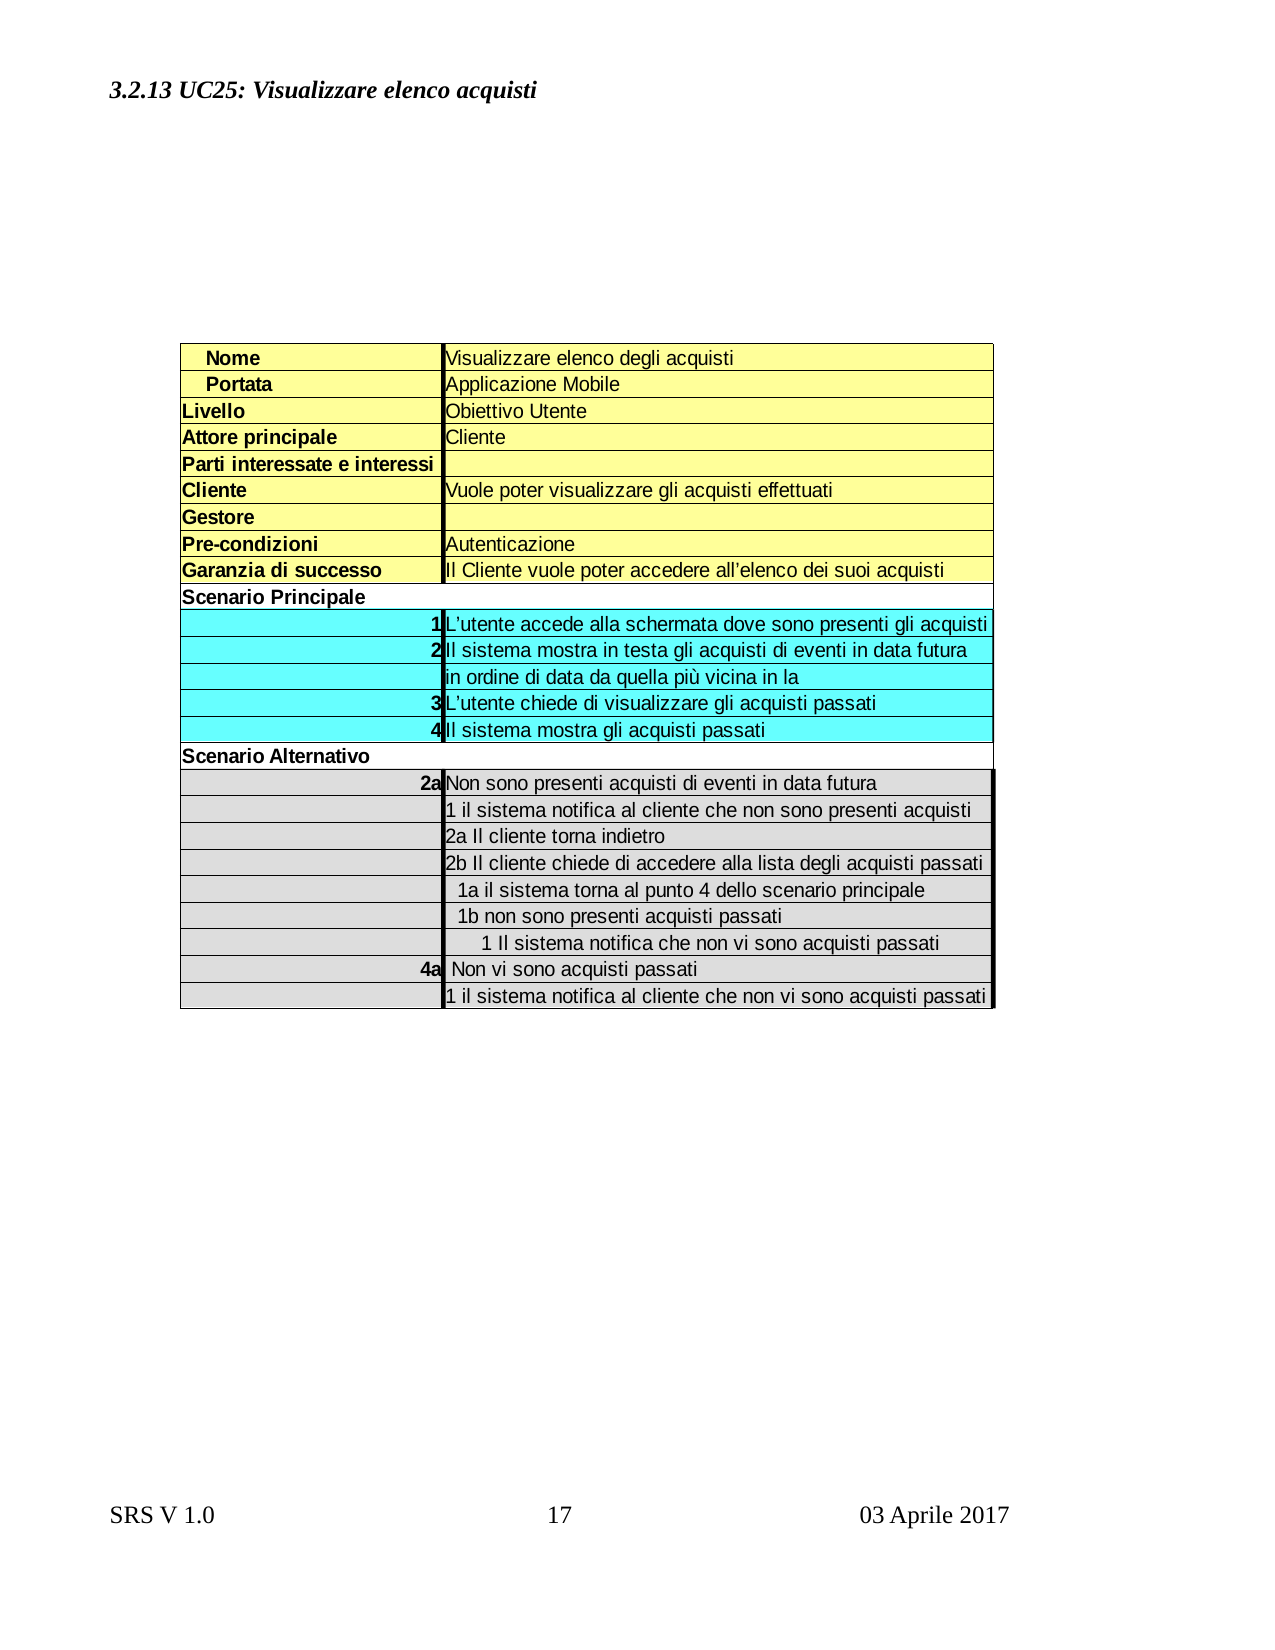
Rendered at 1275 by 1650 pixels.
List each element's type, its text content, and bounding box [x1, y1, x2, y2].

text 3.2.13 UC25: Visualizzare elenco acquisti [109, 75, 1162, 104]
